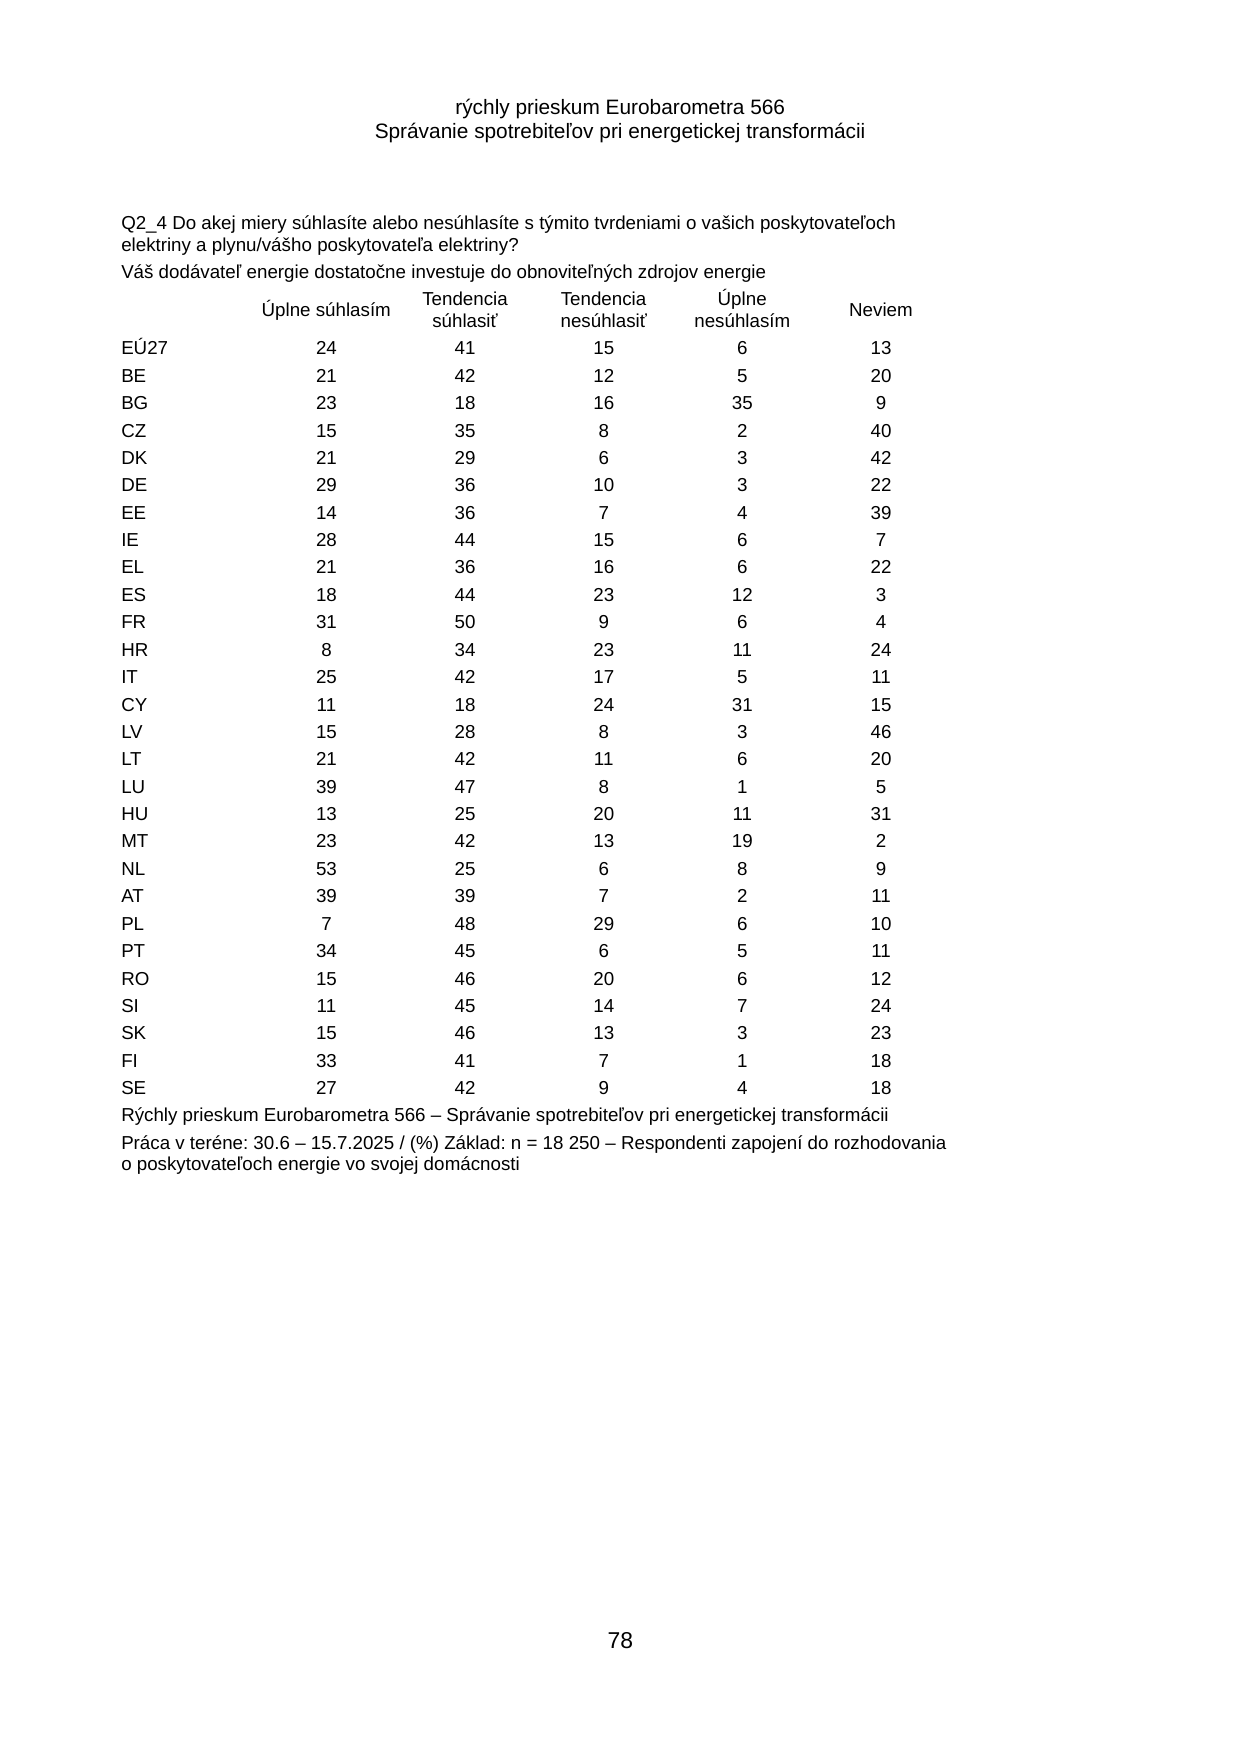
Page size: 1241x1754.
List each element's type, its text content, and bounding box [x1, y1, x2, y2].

table_cell Práca v teréne: 30.6 – 15.7.2025 / (%) Základ: n = 18 250 – Respondenti zapojení do rozhodovania o poskytovateľoch energie vo svojej domácnosti [118, 1129, 950, 1178]
table_cell 31 [811, 800, 950, 827]
table_cell 35 [673, 389, 811, 416]
table_cell EE [118, 499, 257, 526]
table_cell 6 [673, 608, 811, 636]
table_cell 13 [811, 334, 950, 362]
table_cell 33 [257, 1047, 395, 1074]
table_cell LU [118, 773, 257, 800]
table_cell 6 [673, 526, 811, 553]
table_cell LV [118, 718, 257, 745]
table_cell 7 [534, 1047, 673, 1074]
table_cell EÚ27 [118, 334, 257, 362]
table_cell 41 [395, 334, 534, 362]
table_cell FI [118, 1047, 257, 1074]
table_cell 9 [534, 608, 673, 636]
table_cell 7 [811, 526, 950, 553]
table_cell 20 [811, 362, 950, 389]
table_cell 3 [811, 581, 950, 608]
table_cell DK [118, 444, 257, 471]
table_cell 6 [673, 334, 811, 362]
table_cell 8 [673, 855, 811, 882]
table_cell DE [118, 471, 257, 499]
table_cell 42 [811, 444, 950, 471]
table_cell 20 [534, 964, 673, 992]
table_cell 46 [395, 1019, 534, 1047]
table_cell 18 [395, 690, 534, 718]
table_cell 29 [257, 471, 395, 499]
table_cell 15 [811, 690, 950, 718]
table_cell 13 [257, 800, 395, 827]
table_cell 25 [395, 800, 534, 827]
table_cell 6 [534, 444, 673, 471]
table_cell 39 [811, 499, 950, 526]
table_cell 40 [811, 416, 950, 444]
table_cell 14 [257, 499, 395, 526]
table_cell 7 [534, 882, 673, 909]
table_cell 23 [534, 636, 673, 663]
table_cell 29 [534, 910, 673, 937]
table_cell NL [118, 855, 257, 882]
table_cell Tendencia nesúhlasiť [534, 285, 673, 334]
table_cell SK [118, 1019, 257, 1047]
table_cell 11 [257, 992, 395, 1019]
table_cell 46 [395, 964, 534, 992]
table_cell 22 [811, 554, 950, 581]
table_cell SE [118, 1074, 257, 1101]
table_cell 1 [673, 1047, 811, 1074]
table_cell 42 [395, 362, 534, 389]
table_cell 13 [534, 1019, 673, 1047]
table_cell 44 [395, 526, 534, 553]
table_cell 22 [811, 471, 950, 499]
table_cell 23 [257, 828, 395, 855]
table_cell 20 [534, 800, 673, 827]
table_cell 17 [534, 663, 673, 690]
table_cell 18 [811, 1047, 950, 1074]
table_cell 16 [534, 389, 673, 416]
table_cell 50 [395, 608, 534, 636]
table_cell 10 [811, 910, 950, 937]
table_cell 8 [257, 636, 395, 663]
table_cell 13 [534, 828, 673, 855]
table_cell 35 [395, 416, 534, 444]
table_cell 23 [257, 389, 395, 416]
table_cell 7 [257, 910, 395, 937]
table_cell 39 [257, 882, 395, 909]
table_cell 20 [811, 745, 950, 773]
table_cell 44 [395, 581, 534, 608]
table_cell [118, 285, 257, 334]
table_cell BE [118, 362, 257, 389]
table_cell 4 [673, 1074, 811, 1101]
table_cell 45 [395, 992, 534, 1019]
table_cell 5 [811, 773, 950, 800]
table_cell 7 [534, 499, 673, 526]
table_cell Rýchly prieskum Eurobarometra 566 – Správanie spotrebiteľov pri energetickej transformácii [118, 1101, 950, 1129]
table_cell 18 [811, 1074, 950, 1101]
table_cell IT [118, 663, 257, 690]
table_cell HR [118, 636, 257, 663]
table_cell 16 [534, 554, 673, 581]
table_cell 5 [673, 362, 811, 389]
table_cell 2 [673, 416, 811, 444]
table_cell 36 [395, 499, 534, 526]
table_cell 11 [811, 937, 950, 964]
table_cell 14 [534, 992, 673, 1019]
table_cell 28 [257, 526, 395, 553]
table_cell 39 [395, 882, 534, 909]
table_cell 19 [673, 828, 811, 855]
table_cell FR [118, 608, 257, 636]
table_cell 5 [673, 663, 811, 690]
table_cell Tendencia súhlasiť [395, 285, 534, 334]
table_cell PT [118, 937, 257, 964]
table_cell 11 [673, 800, 811, 827]
table_cell 48 [395, 910, 534, 937]
table_cell 21 [257, 362, 395, 389]
table_cell 12 [534, 362, 673, 389]
table_cell 24 [534, 690, 673, 718]
table_cell 27 [257, 1074, 395, 1101]
table_cell 3 [673, 471, 811, 499]
table_cell 31 [673, 690, 811, 718]
table_cell 24 [811, 636, 950, 663]
table_cell 11 [534, 745, 673, 773]
table_cell 15 [257, 1019, 395, 1047]
table_cell 23 [811, 1019, 950, 1047]
table_cell 15 [257, 416, 395, 444]
table_cell 2 [811, 828, 950, 855]
table_cell 42 [395, 1074, 534, 1101]
table_cell 25 [395, 855, 534, 882]
table_cell 3 [673, 718, 811, 745]
table_cell 3 [673, 444, 811, 471]
table_cell RO [118, 964, 257, 992]
table_cell 9 [811, 389, 950, 416]
table_cell 1 [673, 773, 811, 800]
table_cell Úplne súhlasím [257, 285, 395, 334]
table_cell 12 [673, 581, 811, 608]
table_cell 53 [257, 855, 395, 882]
table_cell PL [118, 910, 257, 937]
table_cell 18 [395, 389, 534, 416]
table_cell 12 [811, 964, 950, 992]
table_cell 21 [257, 745, 395, 773]
table_cell 23 [534, 581, 673, 608]
table_cell BG [118, 389, 257, 416]
table_cell Váš dodávateľ energie dostatočne investuje do obnoviteľných zdrojov energie [118, 258, 950, 285]
table_cell 8 [534, 416, 673, 444]
table_cell 11 [811, 882, 950, 909]
table_cell 6 [673, 554, 811, 581]
table_cell 31 [257, 608, 395, 636]
table_cell 15 [534, 526, 673, 553]
table_cell IE [118, 526, 257, 553]
table_cell 11 [811, 663, 950, 690]
table_cell 7 [673, 992, 811, 1019]
table_cell AT [118, 882, 257, 909]
table_cell 28 [395, 718, 534, 745]
table_cell CZ [118, 416, 257, 444]
table_cell 4 [673, 499, 811, 526]
table_cell 6 [673, 745, 811, 773]
table_cell 6 [673, 910, 811, 937]
table_header Q2_4 Do akej miery súhlasíte alebo nesúhlasíte s týmito tvrdeniami o vašich poskytovateľoch elektriny a plynu/vášho poskytovateľa elektriny? [118, 209, 950, 258]
table_cell 2 [673, 882, 811, 909]
table_cell 15 [257, 964, 395, 992]
table_cell 29 [395, 444, 534, 471]
table_cell 47 [395, 773, 534, 800]
table_cell MT [118, 828, 257, 855]
table_cell 45 [395, 937, 534, 964]
table_cell 6 [534, 937, 673, 964]
table_cell 8 [534, 773, 673, 800]
table_cell 9 [811, 855, 950, 882]
table_cell SI [118, 992, 257, 1019]
table_cell 42 [395, 745, 534, 773]
table_cell 24 [811, 992, 950, 1019]
table_cell LT [118, 745, 257, 773]
table_cell 6 [534, 855, 673, 882]
table_cell 15 [257, 718, 395, 745]
table_cell 39 [257, 773, 395, 800]
table_cell 42 [395, 828, 534, 855]
table_cell 42 [395, 663, 534, 690]
table_cell 15 [534, 334, 673, 362]
table_cell 41 [395, 1047, 534, 1074]
table_cell 21 [257, 444, 395, 471]
table_cell 25 [257, 663, 395, 690]
table_cell 3 [673, 1019, 811, 1047]
table_cell 18 [257, 581, 395, 608]
table_cell 10 [534, 471, 673, 499]
table_cell CY [118, 690, 257, 718]
table_cell ES [118, 581, 257, 608]
table_cell 34 [257, 937, 395, 964]
table_cell 11 [673, 636, 811, 663]
table_cell Úplne nesúhlasím [673, 285, 811, 334]
table_cell 9 [534, 1074, 673, 1101]
table_cell 6 [673, 964, 811, 992]
table_cell Neviem [811, 285, 950, 334]
table_cell 46 [811, 718, 950, 745]
table_cell EL [118, 554, 257, 581]
table_cell 21 [257, 554, 395, 581]
table_cell HU [118, 800, 257, 827]
table_cell 8 [534, 718, 673, 745]
table_cell 11 [257, 690, 395, 718]
table_cell 4 [811, 608, 950, 636]
table_cell 36 [395, 471, 534, 499]
table_cell 24 [257, 334, 395, 362]
table_cell 36 [395, 554, 534, 581]
table_cell 34 [395, 636, 534, 663]
table_cell 5 [673, 937, 811, 964]
